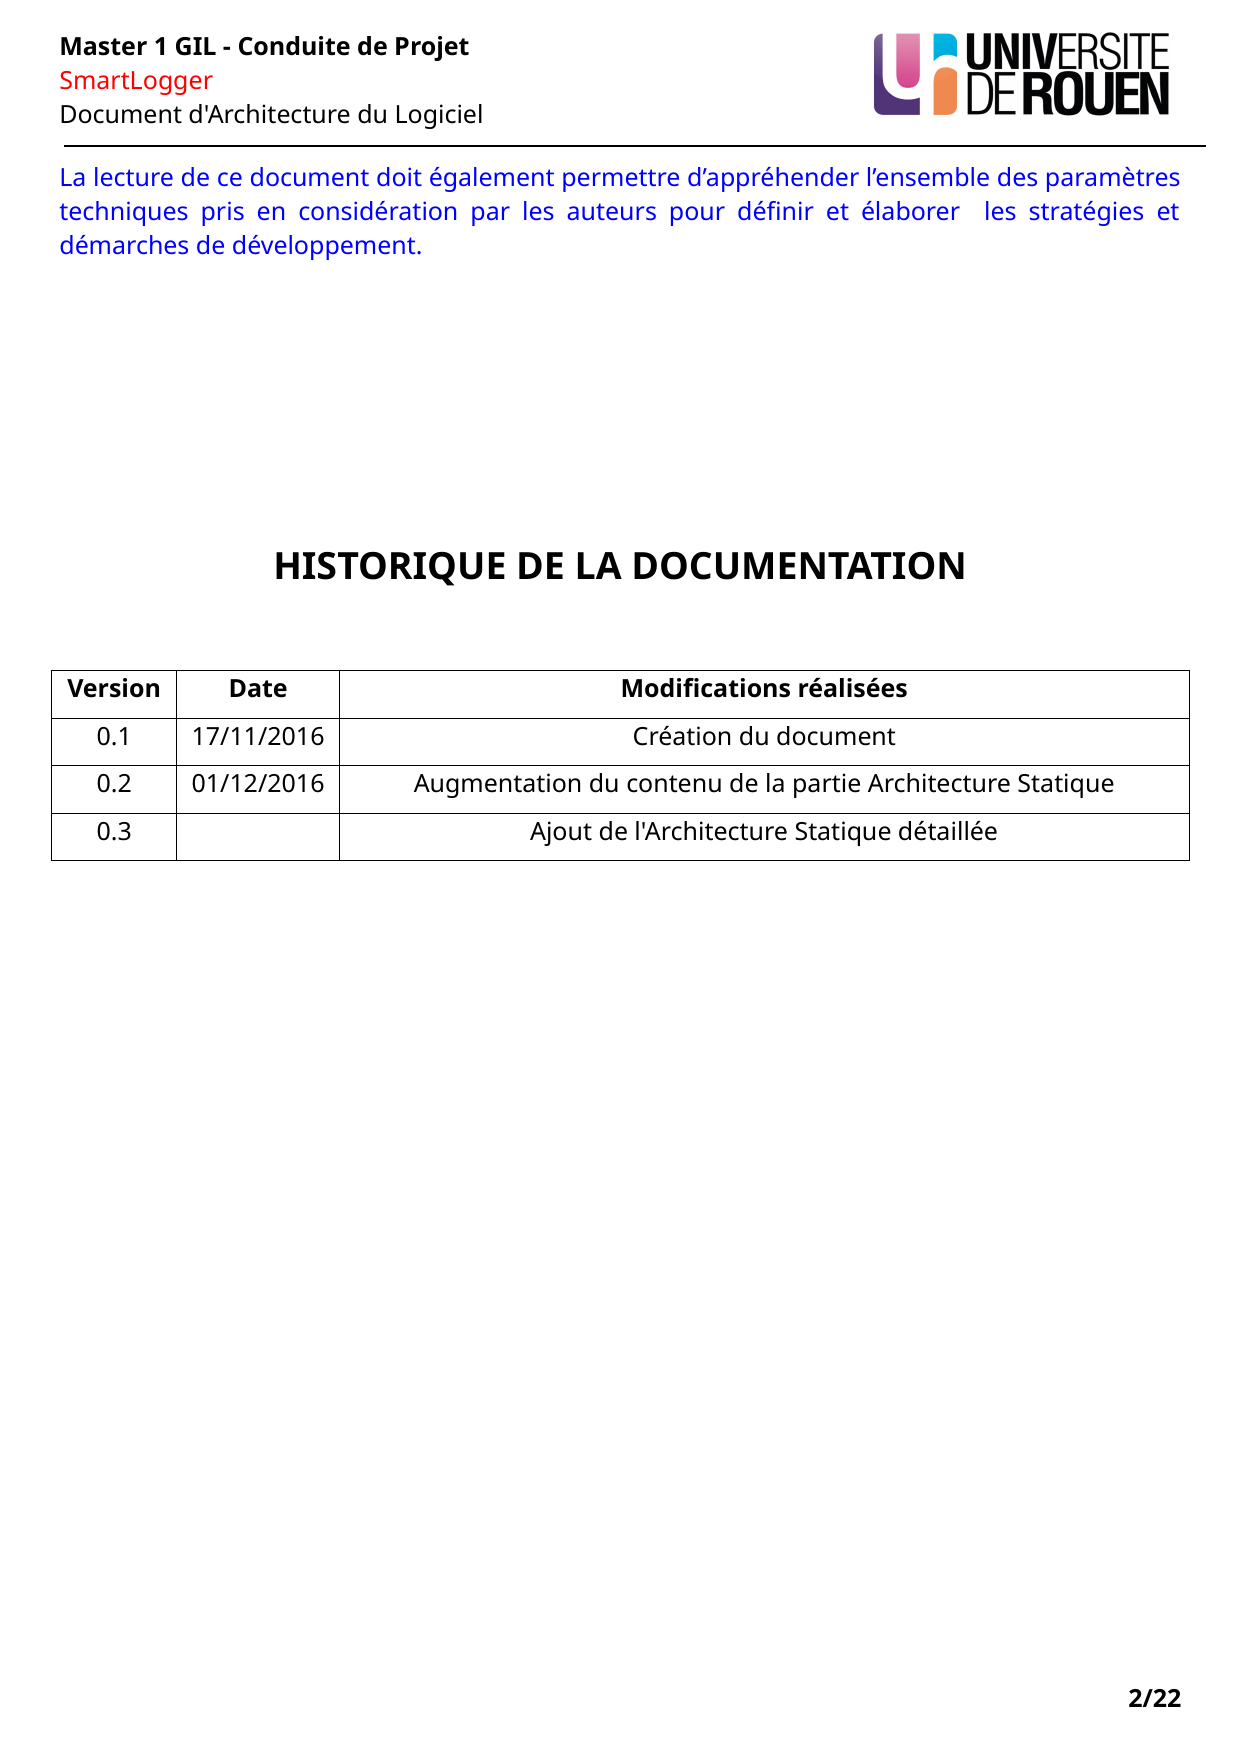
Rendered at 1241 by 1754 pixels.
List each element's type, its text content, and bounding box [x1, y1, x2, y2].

table_header Modifications réalisées [340, 671, 1189, 717]
picture [872, 32, 1170, 118]
table_cell 17/11/2016 [177, 719, 339, 765]
table_cell 01/12/2016 [177, 766, 339, 813]
table_cell 0.1 [52, 719, 176, 765]
table_header Date [177, 671, 339, 717]
text La lecture de ce document doit également permettre d’appréhender l’ensemble des paramètres techniques pris en considération par les auteurs pour définir et élaborer les stratégies et démarches de développement. [59, 159, 1181, 262]
subtitle HISTORIQUE DE LA DOCUMENTATION [59, 539, 1181, 590]
table_header Version [52, 671, 176, 717]
table_cell 0.3 [52, 814, 176, 860]
table_cell Création du document [340, 719, 1189, 765]
table_cell 0.2 [52, 766, 176, 813]
table_cell Augmentation du contenu de la partie Architecture Statique [340, 766, 1189, 813]
table_cell [177, 814, 339, 860]
table_cell Ajout de l'Architecture Statique détaillée [340, 814, 1189, 860]
